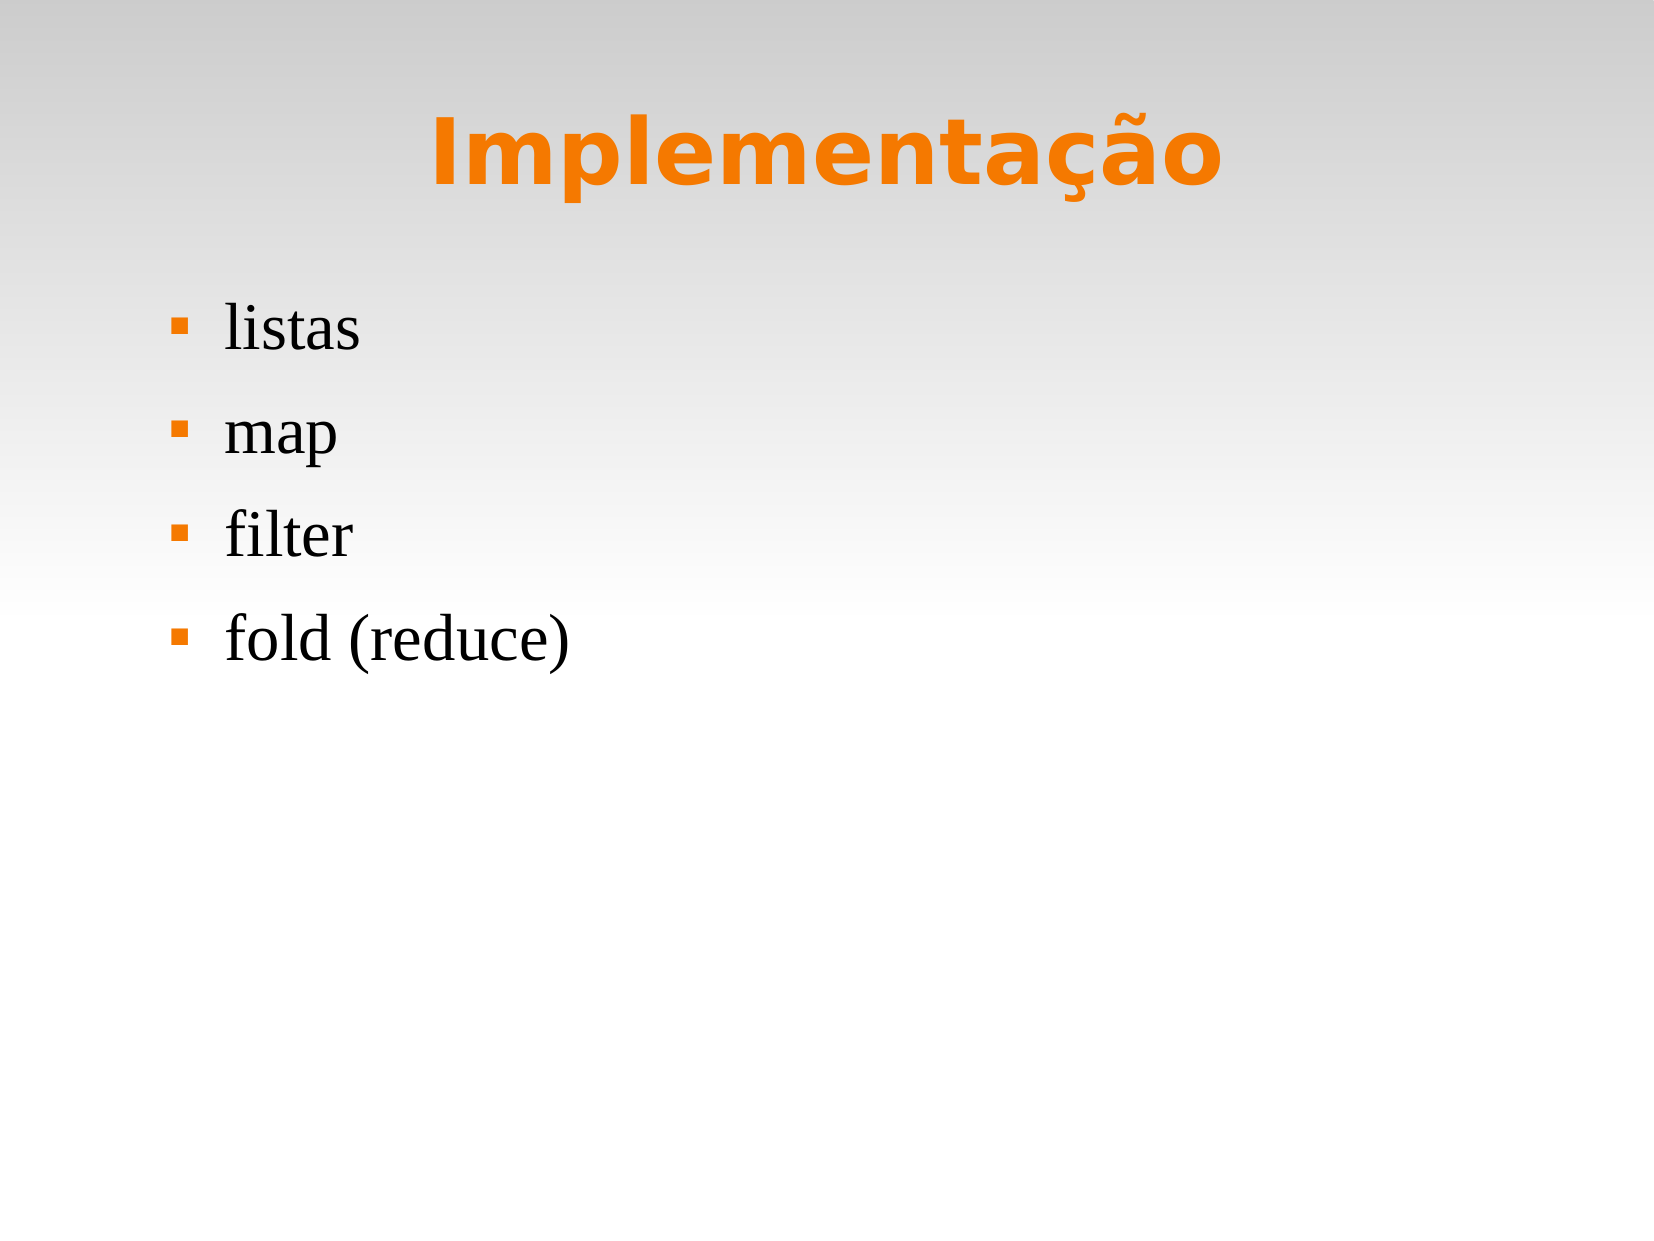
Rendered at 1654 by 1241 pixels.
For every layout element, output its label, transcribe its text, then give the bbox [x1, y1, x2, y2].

title Implementação [82, 49, 1571, 257]
list listas map filter fold (reduce) [82, 290, 1571, 1241]
